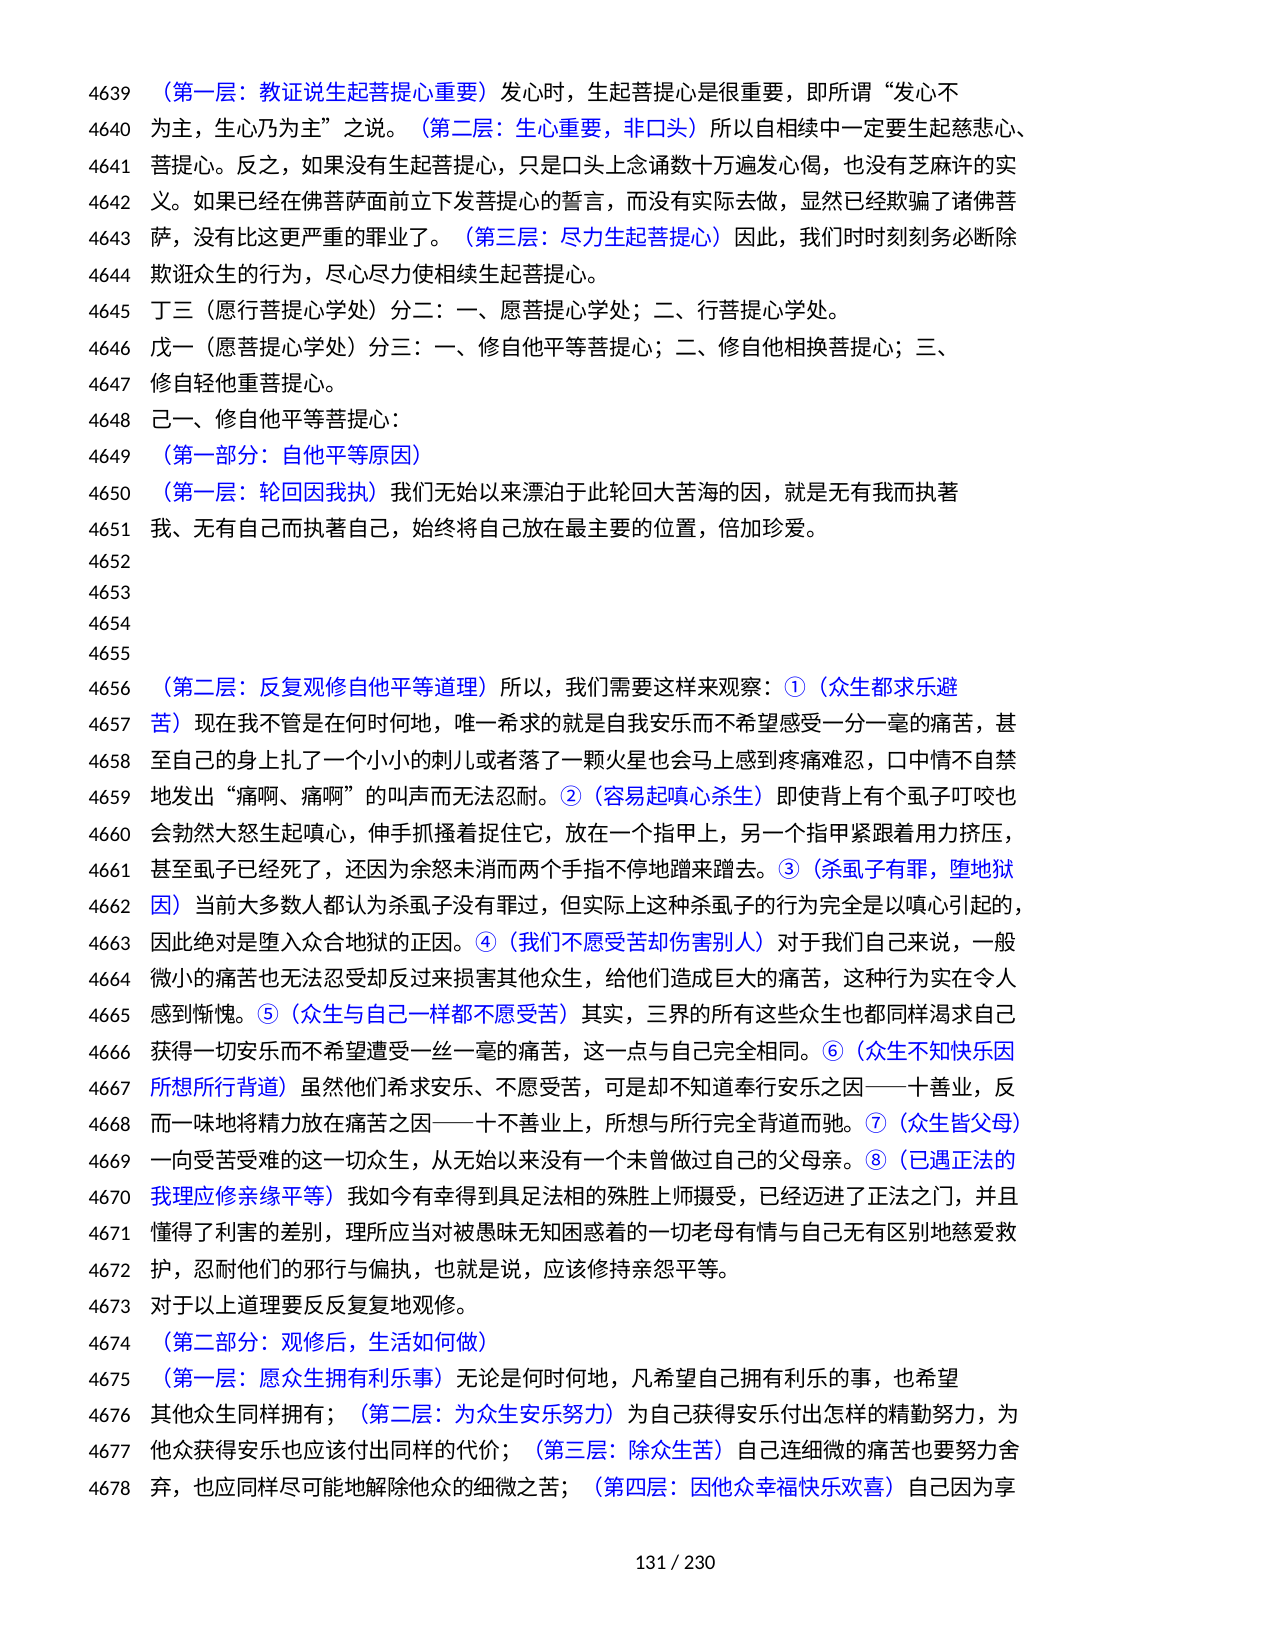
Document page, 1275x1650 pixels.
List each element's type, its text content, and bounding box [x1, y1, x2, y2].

text 所想所行背道）虽然他们希求安乐、不愿受苦，可是却不知道奉行安乐之因——十善业，反 [150, 1070, 1200, 1102]
text 苦）现在我不管是在何时何地，唯一希求的就是自我安乐而不希望感受一分一毫的痛苦，甚 [150, 706, 1200, 738]
text 己一、修自他平等菩提心： [150, 402, 1200, 434]
text （第一层：轮回因我执）我们无始以来漂泊于此轮回大苦海的因，就是无有我而执著 [150, 475, 1200, 507]
text 感到惭愧。⑤（众生与自己一样都不愿受苦）其实，三界的所有这些众生也都同样渴求自己 [150, 997, 1200, 1029]
text 获得一切安乐而不希望遭受一丝一毫的痛苦，这一点与自己完全相同。⑥（众生不知快乐因 [150, 1034, 1200, 1065]
text （第一层：教证说生起菩提心重要）发心时，生起菩提心是很重要，即所谓“发心不 [150, 75, 1200, 107]
text 一向受苦受难的这一切众生，从无始以来没有一个未曾做过自己的父母亲。⑧（已遇正法的 [150, 1143, 1200, 1174]
text 我、无有自己而执著自己，始终将自己放在最主要的位置，倍加珍爱。 [150, 511, 1200, 543]
text 他众获得安乐也应该付出同样的代价；（第三层：除众生苦）自己连细微的痛苦也要努力舍 [150, 1433, 1200, 1465]
text 甚至虱子已经死了，还因为余怒未消而两个手指不停地蹭来蹭去。③（杀虱子有罪，堕地狱 [150, 852, 1200, 883]
text 而一味地将精力放在痛苦之因——十不善业上，所想与所行完全背道而驰。⑦（众生皆父母） [150, 1106, 1200, 1138]
text 至自己的身上扎了一个小小的刺儿或者落了一颗火星也会马上感到疼痛难忍，口中情不自禁 [150, 743, 1200, 774]
text 因）当前大多数人都认为杀虱子没有罪过，但实际上这种杀虱子的行为完全是以嗔心引起的， [150, 888, 1200, 920]
text 会勃然大怒生起嗔心，伸手抓搔着捉住它，放在一个指甲上，另一个指甲紧跟着用力挤压， [150, 816, 1200, 847]
text 为主，生心乃为主”之说。（第二层：生心重要，非口头）所以自相续中一定要生起慈悲心、 [150, 111, 1200, 143]
text 护，忍耐他们的邪行与偏执，也就是说，应该修持亲怨平等。 [150, 1252, 1200, 1283]
text 地发出“痛啊、痛啊”的叫声而无法忍耐。②（容易起嗔心杀生）即使背上有个虱子叮咬也 [150, 779, 1200, 811]
text 微小的痛苦也无法忍受却反过来损害其他众生，给他们造成巨大的痛苦，这种行为实在令人 [150, 961, 1200, 993]
text 萨，没有比这更严重的罪业了。（第三层：尽力生起菩提心）因此，我们时时刻刻务必断除 [150, 220, 1200, 252]
text 对于以上道理要反反复复地观修。 [150, 1288, 1200, 1320]
text 菩提心。反之，如果没有生起菩提心，只是口头上念诵数十万遍发心偈，也没有芝麻许的实 [150, 148, 1200, 179]
text （第一部分：自他平等原因） [150, 438, 1200, 470]
text 弃，也应同样尽可能地解除他众的细微之苦；（第四层：因他众幸福快乐欢喜）自己因为享 [150, 1470, 1200, 1502]
text 我理应修亲缘平等）我如今有幸得到具足法相的殊胜上师摄受，已经迈进了正法之门，并且 [150, 1179, 1200, 1211]
text （第二部分：观修后，生活如何做） [150, 1324, 1200, 1356]
text 丁三（愿行菩提心学处）分二：一、愿菩提心学处；二、行菩提心学处。 [150, 293, 1200, 325]
text （第二层：反复观修自他平等道理）所以，我们需要这样来观察：①（众生都求乐避 [150, 670, 1200, 702]
text 懂得了利害的差别，理所应当对被愚昧无知困惑着的一切老母有情与自己无有区别地慈爱救 [150, 1215, 1200, 1247]
text 其他众生同样拥有；（第二层：为众生安乐努力）为自己获得安乐付出怎样的精勤努力，为 [150, 1397, 1200, 1429]
text 欺诳众生的行为，尽心尽力使相续生起菩提心。 [150, 257, 1200, 288]
text （第一层：愿众生拥有利乐事）无论是何时何地，凡希望自己拥有利乐的事，也希望 [150, 1361, 1200, 1392]
text 义。如果已经在佛菩萨面前立下发菩提心的誓言，而没有实际去做，显然已经欺骗了诸佛菩 [150, 184, 1200, 216]
text 因此绝对是堕入众合地狱的正因。④（我们不愿受苦却伤害别人）对于我们自己来说，一般 [150, 924, 1200, 956]
text 修自轻他重菩提心。 [150, 366, 1200, 397]
text 戊一（愿菩提心学处）分三：一、修自他平等菩提心；二、修自他相换菩提心；三、 [150, 329, 1200, 361]
